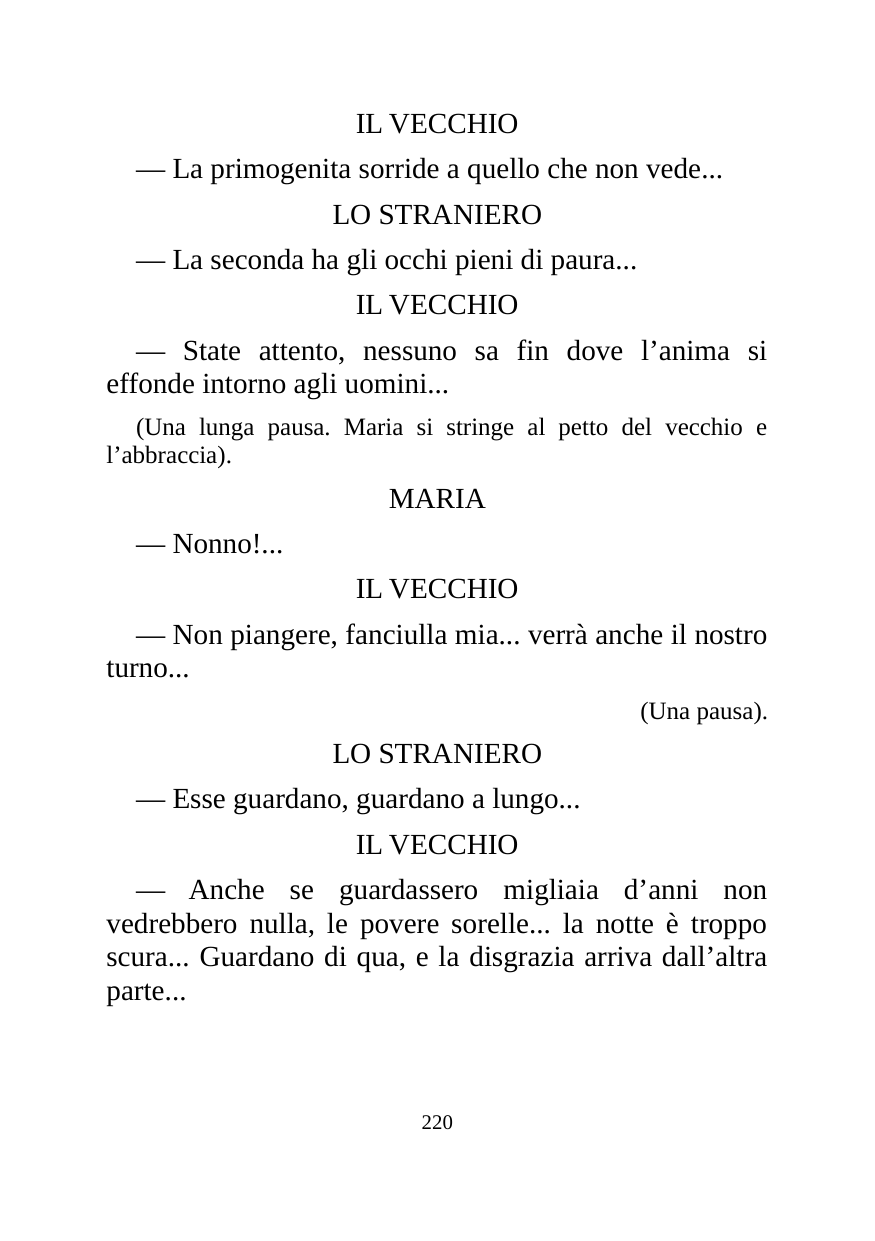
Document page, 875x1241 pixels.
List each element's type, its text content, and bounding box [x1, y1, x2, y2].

text — Nonno!... [106, 526, 768, 560]
text — State attento, nessuno sa fin dove l’anima si effonde intorno agli uomini... [106, 333, 768, 400]
text — Non piangere, fanciulla mia... verrà anche il nostro turno... [106, 617, 768, 684]
text — Anche se guardassero migliaia d’anni non vedrebbero nulla, le povere sorelle... la notte è troppo scura... Guardano di qua, e la disgrazia arriva dall’altra parte... [106, 872, 768, 1006]
text (Una lunga pausa. Maria si stringe al petto del vecchio e l’abbraccia). [106, 412, 768, 469]
text LO STRANIERO [106, 736, 768, 770]
text IL VECCHIO [106, 572, 768, 605]
text LO STRANIERO [106, 197, 768, 230]
text IL VECCHIO [106, 827, 768, 860]
text — La primogenita sorride a quello che non vede... [106, 152, 768, 185]
text — La seconda ha gli occhi pieni di paura... [106, 242, 768, 276]
text — Esse guardano, guardano a lungo... [106, 782, 768, 815]
text (Una pausa). [106, 696, 768, 724]
text MARIA [106, 481, 768, 514]
text IL VECCHIO [106, 106, 768, 140]
text IL VECCHIO [106, 287, 768, 321]
